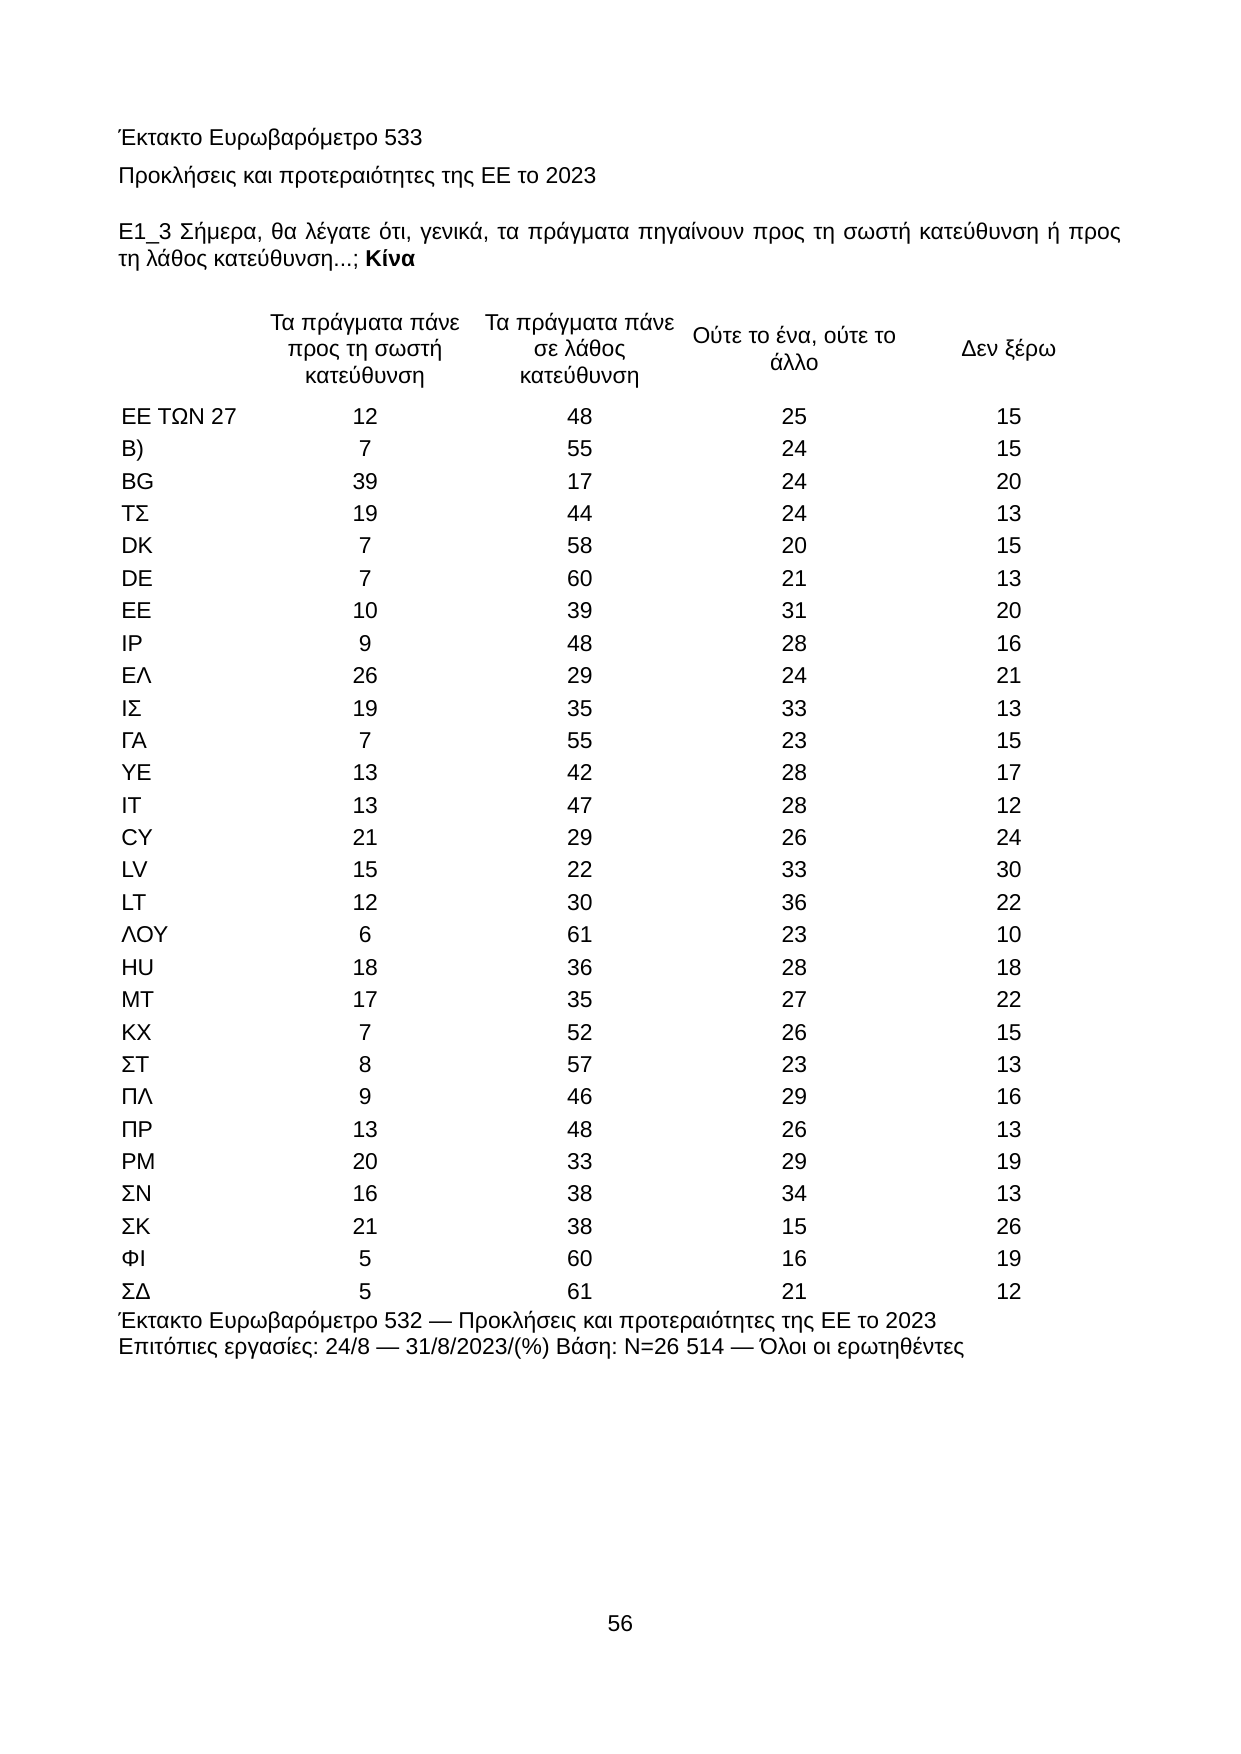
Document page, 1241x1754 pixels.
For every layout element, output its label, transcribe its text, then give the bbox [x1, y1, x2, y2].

table_cell ΚΧ [118, 1015, 258, 1048]
table_cell 61 [472, 1275, 687, 1307]
table_cell 5 [258, 1275, 472, 1307]
table_cell 24 [687, 432, 901, 465]
table_cell ΕΕ ΤΩΝ 27 [118, 400, 258, 432]
table_cell 60 [472, 1242, 687, 1274]
table_cell IT [118, 789, 258, 821]
table_cell 17 [472, 465, 687, 497]
table_cell 35 [472, 983, 687, 1015]
table_cell 18 [901, 951, 1116, 983]
table_cell 21 [258, 821, 472, 853]
table_cell 23 [687, 1048, 901, 1080]
table_cell ΣΤ [118, 1048, 258, 1080]
table_cell 18 [258, 951, 472, 983]
table_cell ΣΝ [118, 1178, 258, 1210]
table_cell 26 [258, 659, 472, 691]
table_cell 7 [258, 724, 472, 756]
table_cell 10 [901, 918, 1116, 951]
table_cell ΥΕ [118, 756, 258, 789]
table_cell 15 [901, 400, 1116, 432]
table_cell ΕΕ [118, 594, 258, 627]
table_cell 15 [901, 724, 1116, 756]
table_cell HU [118, 951, 258, 983]
table_cell 22 [901, 983, 1116, 1015]
table_cell 16 [687, 1242, 901, 1274]
table_cell 28 [687, 789, 901, 821]
table_cell 48 [472, 1113, 687, 1145]
table_cell 21 [901, 659, 1116, 691]
table_cell 6 [258, 918, 472, 951]
table_cell 21 [258, 1210, 472, 1242]
table_cell 15 [901, 1015, 1116, 1048]
table_cell 24 [687, 465, 901, 497]
table_cell 48 [472, 627, 687, 659]
table_cell 16 [901, 627, 1116, 659]
table_cell 39 [258, 465, 472, 497]
table_cell 19 [901, 1145, 1116, 1177]
table_cell 29 [472, 821, 687, 853]
table_cell 7 [258, 562, 472, 594]
table_cell ΦΙ [118, 1242, 258, 1274]
text Επιτόπιες εργασίες: 24/8 — 31/8/2023/(%) Βάση: N=26 514 — Όλοι οι ερωτηθέντες [118, 1333, 1122, 1360]
table_cell BG [118, 465, 258, 497]
text Έκτακτο Ευρωβαρόμετρο 532 — Προκλήσεις και προτεραιότητες της ΕΕ το 2023 [118, 1307, 1122, 1333]
table_cell 17 [901, 756, 1116, 789]
table_cell 22 [901, 886, 1116, 918]
table_cell 34 [687, 1178, 901, 1210]
table_cell ΜΤ [118, 983, 258, 1015]
table_cell 21 [687, 562, 901, 594]
table_cell 39 [472, 594, 687, 627]
table_cell 5 [258, 1242, 472, 1274]
table_cell 24 [901, 821, 1116, 853]
table_cell 13 [901, 1113, 1116, 1145]
table_cell 26 [687, 1113, 901, 1145]
table_cell ΣΔ [118, 1275, 258, 1307]
table_cell 23 [687, 724, 901, 756]
table_cell 30 [901, 854, 1116, 886]
table_cell 7 [258, 530, 472, 562]
table_cell 28 [687, 951, 901, 983]
table_cell DE [118, 562, 258, 594]
table_cell 61 [472, 918, 687, 951]
table_cell ΕΛ [118, 659, 258, 691]
table_header [118, 297, 258, 400]
table_cell ΙΡ [118, 627, 258, 659]
table_cell 15 [687, 1210, 901, 1242]
table_cell 15 [258, 854, 472, 886]
table_cell 13 [258, 1113, 472, 1145]
table_cell 8 [258, 1048, 472, 1080]
table_header Τα πράγματα πάνε προς τη σωστή κατεύθυνση [258, 297, 472, 400]
table_cell 20 [901, 594, 1116, 627]
table_header Δεν ξέρω [901, 297, 1116, 400]
table_cell 27 [687, 983, 901, 1015]
table_cell 38 [472, 1178, 687, 1210]
table_cell 24 [687, 659, 901, 691]
table_cell 57 [472, 1048, 687, 1080]
table_cell 22 [472, 854, 687, 886]
table_cell 15 [901, 530, 1116, 562]
table_cell 55 [472, 432, 687, 465]
table_header Ούτε το ένα, ούτε το άλλο [687, 297, 901, 400]
table_cell 7 [258, 432, 472, 465]
table_cell 35 [472, 691, 687, 724]
table_cell 44 [472, 497, 687, 529]
table_cell 7 [258, 1015, 472, 1048]
text Ε1_3 Σήμερα, θα λέγατε ότι, γενικά, τα πράγματα πηγαίνουν προς τη σωστή κατεύθυνση ή προς τη λάθος κατεύθυνση...; Κίνα [118, 218, 1122, 271]
table_cell 13 [901, 1178, 1116, 1210]
table_cell 9 [258, 1080, 472, 1113]
table_cell 33 [687, 854, 901, 886]
table_cell 12 [901, 789, 1116, 821]
table_cell 36 [472, 951, 687, 983]
table_cell 17 [258, 983, 472, 1015]
table_cell 26 [687, 821, 901, 853]
table_cell 13 [901, 562, 1116, 594]
table_cell ΓΑ [118, 724, 258, 756]
table_cell CY [118, 821, 258, 853]
table_cell 31 [687, 594, 901, 627]
table_cell 29 [472, 659, 687, 691]
table_cell 21 [687, 1275, 901, 1307]
table_cell LV [118, 854, 258, 886]
table_cell 52 [472, 1015, 687, 1048]
table_cell 15 [901, 432, 1116, 465]
table_cell 26 [901, 1210, 1116, 1242]
table_cell LT [118, 886, 258, 918]
table_cell ΛΟΥ [118, 918, 258, 951]
table_cell 55 [472, 724, 687, 756]
table_cell DK [118, 530, 258, 562]
table_cell 23 [687, 918, 901, 951]
table_cell 24 [687, 497, 901, 529]
table_cell 33 [472, 1145, 687, 1177]
table_header Τα πράγματα πάνε σε λάθος κατεύθυνση [472, 297, 687, 400]
table_cell 28 [687, 756, 901, 789]
table_cell 29 [687, 1080, 901, 1113]
table_cell ΤΣ [118, 497, 258, 529]
table_cell 13 [901, 691, 1116, 724]
table_cell 36 [687, 886, 901, 918]
table_cell 20 [687, 530, 901, 562]
table_cell ΣΚ [118, 1210, 258, 1242]
table_cell 58 [472, 530, 687, 562]
table_cell 19 [258, 691, 472, 724]
table_cell 19 [258, 497, 472, 529]
table_cell 38 [472, 1210, 687, 1242]
table_cell ΡΜ [118, 1145, 258, 1177]
table_cell ΠΡ [118, 1113, 258, 1145]
table_cell 12 [258, 886, 472, 918]
table_cell 9 [258, 627, 472, 659]
table_cell 13 [258, 756, 472, 789]
table_cell 12 [258, 400, 472, 432]
table_cell 20 [901, 465, 1116, 497]
table_cell ΠΛ [118, 1080, 258, 1113]
table_cell Β) [118, 432, 258, 465]
table_cell 20 [258, 1145, 472, 1177]
table_cell 26 [687, 1015, 901, 1048]
table_cell 47 [472, 789, 687, 821]
table_cell 33 [687, 691, 901, 724]
table_cell 13 [901, 497, 1116, 529]
table_cell 29 [687, 1145, 901, 1177]
table_cell 19 [901, 1242, 1116, 1274]
table_cell 13 [901, 1048, 1116, 1080]
table_cell 16 [901, 1080, 1116, 1113]
table_cell 10 [258, 594, 472, 627]
table_cell 12 [901, 1275, 1116, 1307]
table_cell 60 [472, 562, 687, 594]
table_cell 16 [258, 1178, 472, 1210]
table_cell 48 [472, 400, 687, 432]
table_cell 13 [258, 789, 472, 821]
table_cell 25 [687, 400, 901, 432]
table_cell 42 [472, 756, 687, 789]
table_cell 28 [687, 627, 901, 659]
table_cell 46 [472, 1080, 687, 1113]
table_cell ΙΣ [118, 691, 258, 724]
table_cell 30 [472, 886, 687, 918]
